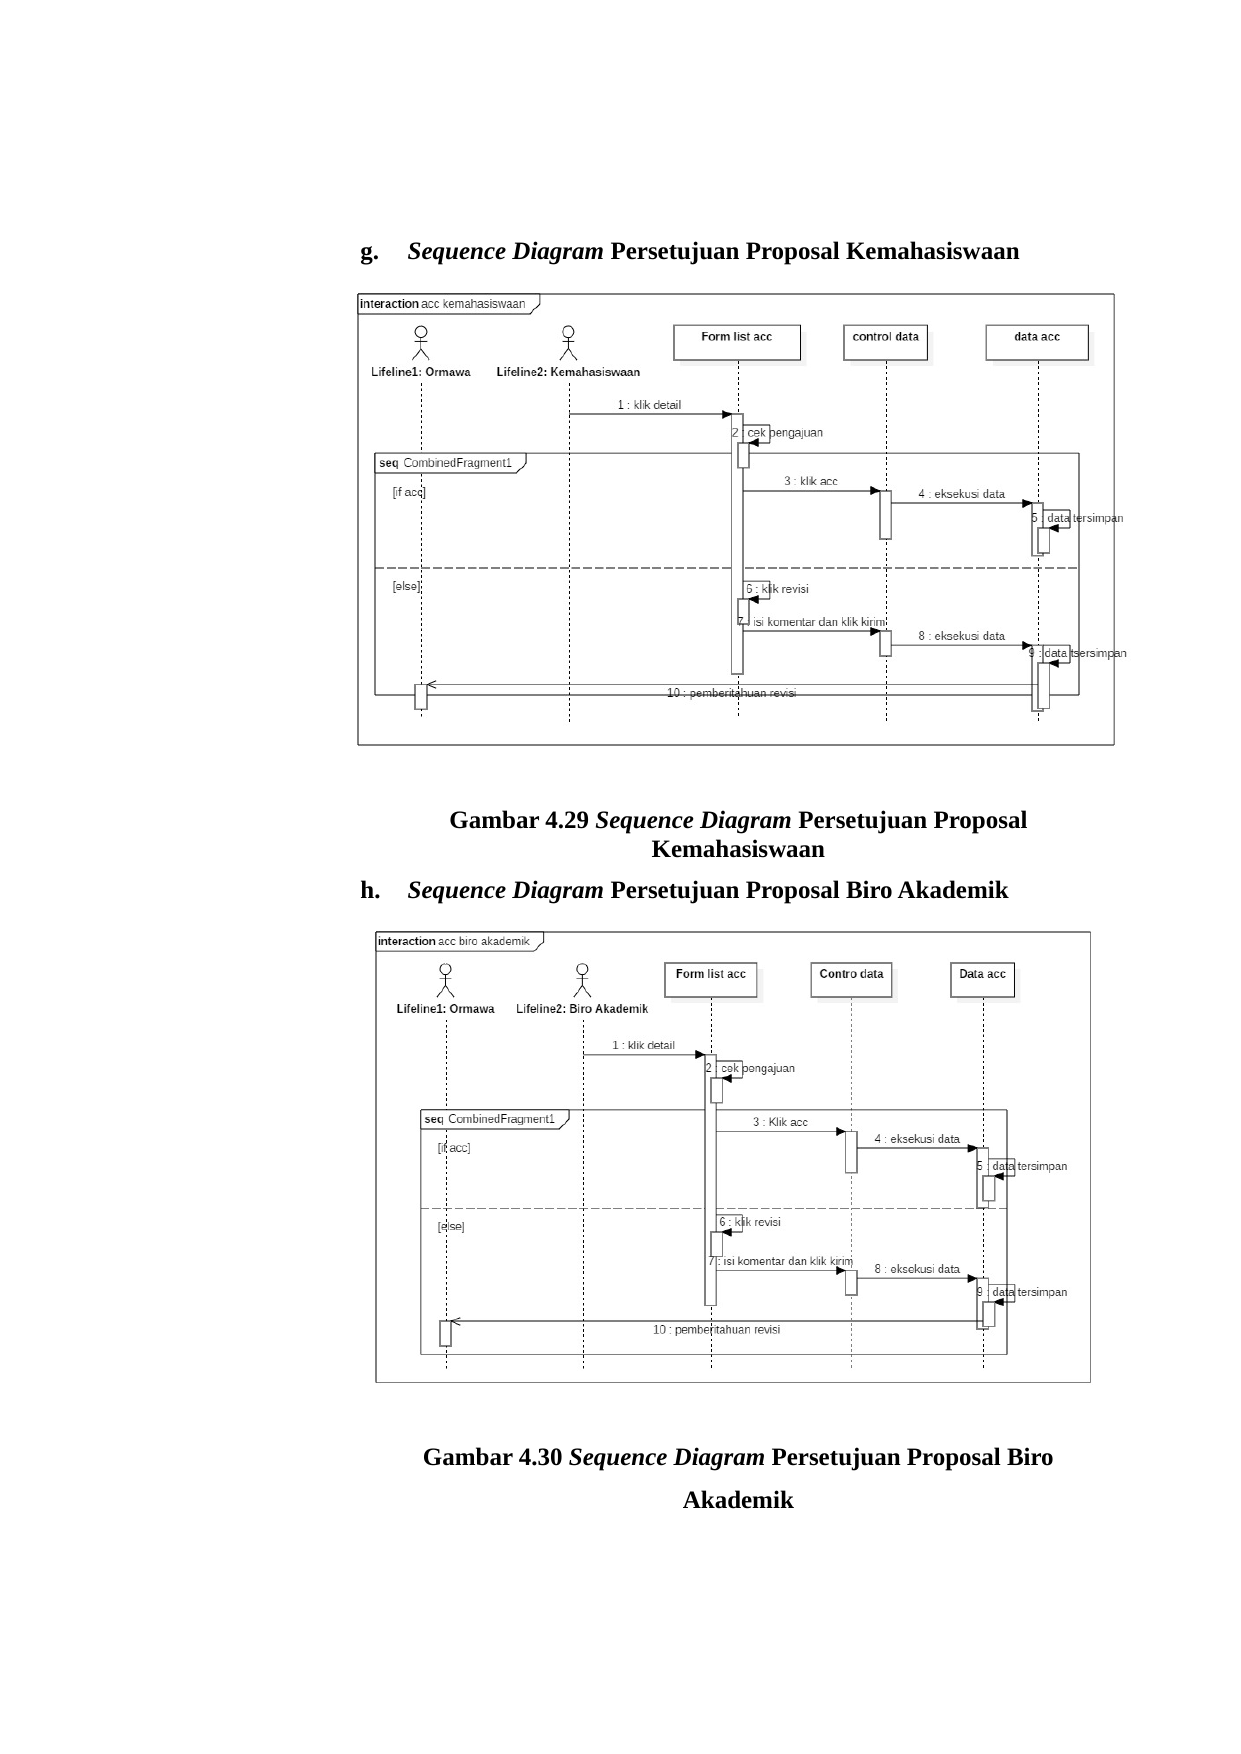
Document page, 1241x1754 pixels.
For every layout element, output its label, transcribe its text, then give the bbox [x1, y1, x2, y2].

picture [349, 285, 1136, 758]
list Sequence Diagram Persetujuan Proposal Kemahasiswaan [360, 236, 1063, 265]
table_header [417, 279, 1067, 285]
list Gambar 4.30 Sequence Diagram Persetujuan Proposal Biro Akademik [413, 1442, 1063, 1514]
list Sequence Diagram Persetujuan Proposal Biro Akademik [360, 875, 1063, 904]
table_header [417, 918, 1062, 923]
table_header [417, 758, 1067, 792]
table_header [417, 1396, 1062, 1430]
picture [367, 923, 1113, 1396]
text Gambar 4.29 Sequence Diagram Persetujuan Proposal Kemahasiswaan [413, 805, 1063, 862]
